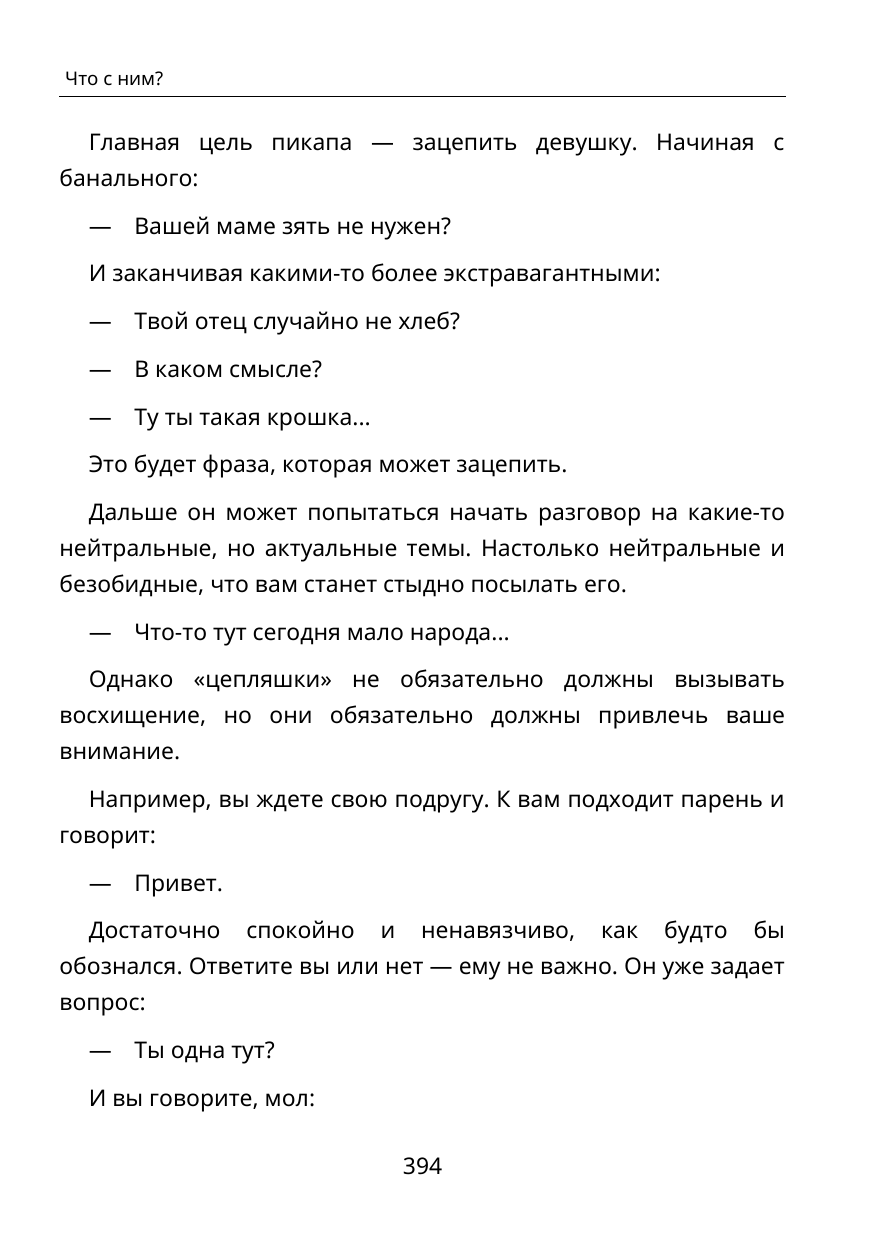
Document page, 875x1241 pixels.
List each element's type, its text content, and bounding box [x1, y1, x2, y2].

list Твой отец случайно не хлеб? [59, 305, 786, 336]
text И вы говорите, мол: [59, 1081, 786, 1113]
text И заканчивая какими-то более экстравагантными: [59, 257, 786, 289]
text Например, вы ждете свою подругу. К вам подходит парень и говорит: [59, 783, 786, 850]
text Однако «цепляшки» не обязательно должны вызывать восхищение, но они обязательно должны привлечь ваше внимание. [59, 663, 786, 766]
text Это будет фраза, которая может зацепить. [59, 448, 786, 479]
text Дальше он может попытаться начать разговор на какие-то нейтральные, но актуальные темы. Настолько нейтральные и безобидные, что вам станет стыдно посылать его. [59, 496, 786, 599]
list Ту ты такая крошка... [59, 401, 786, 432]
list Привет. [59, 866, 786, 898]
list Ты одна тут? [59, 1034, 786, 1065]
list В каком смысле? [59, 353, 786, 384]
text Главная цель пикапа — зацепить девушку. Начиная с банального: [59, 126, 786, 193]
list Вашей маме зять не нужен? [59, 210, 786, 241]
list Что-то тут сегодня мало народа... [59, 616, 786, 647]
text Достаточно спокойно и ненавязчиво, как будто бы обознался. Ответите вы или нет — ему не важно. Он уже задает вопрос: [59, 914, 786, 1017]
